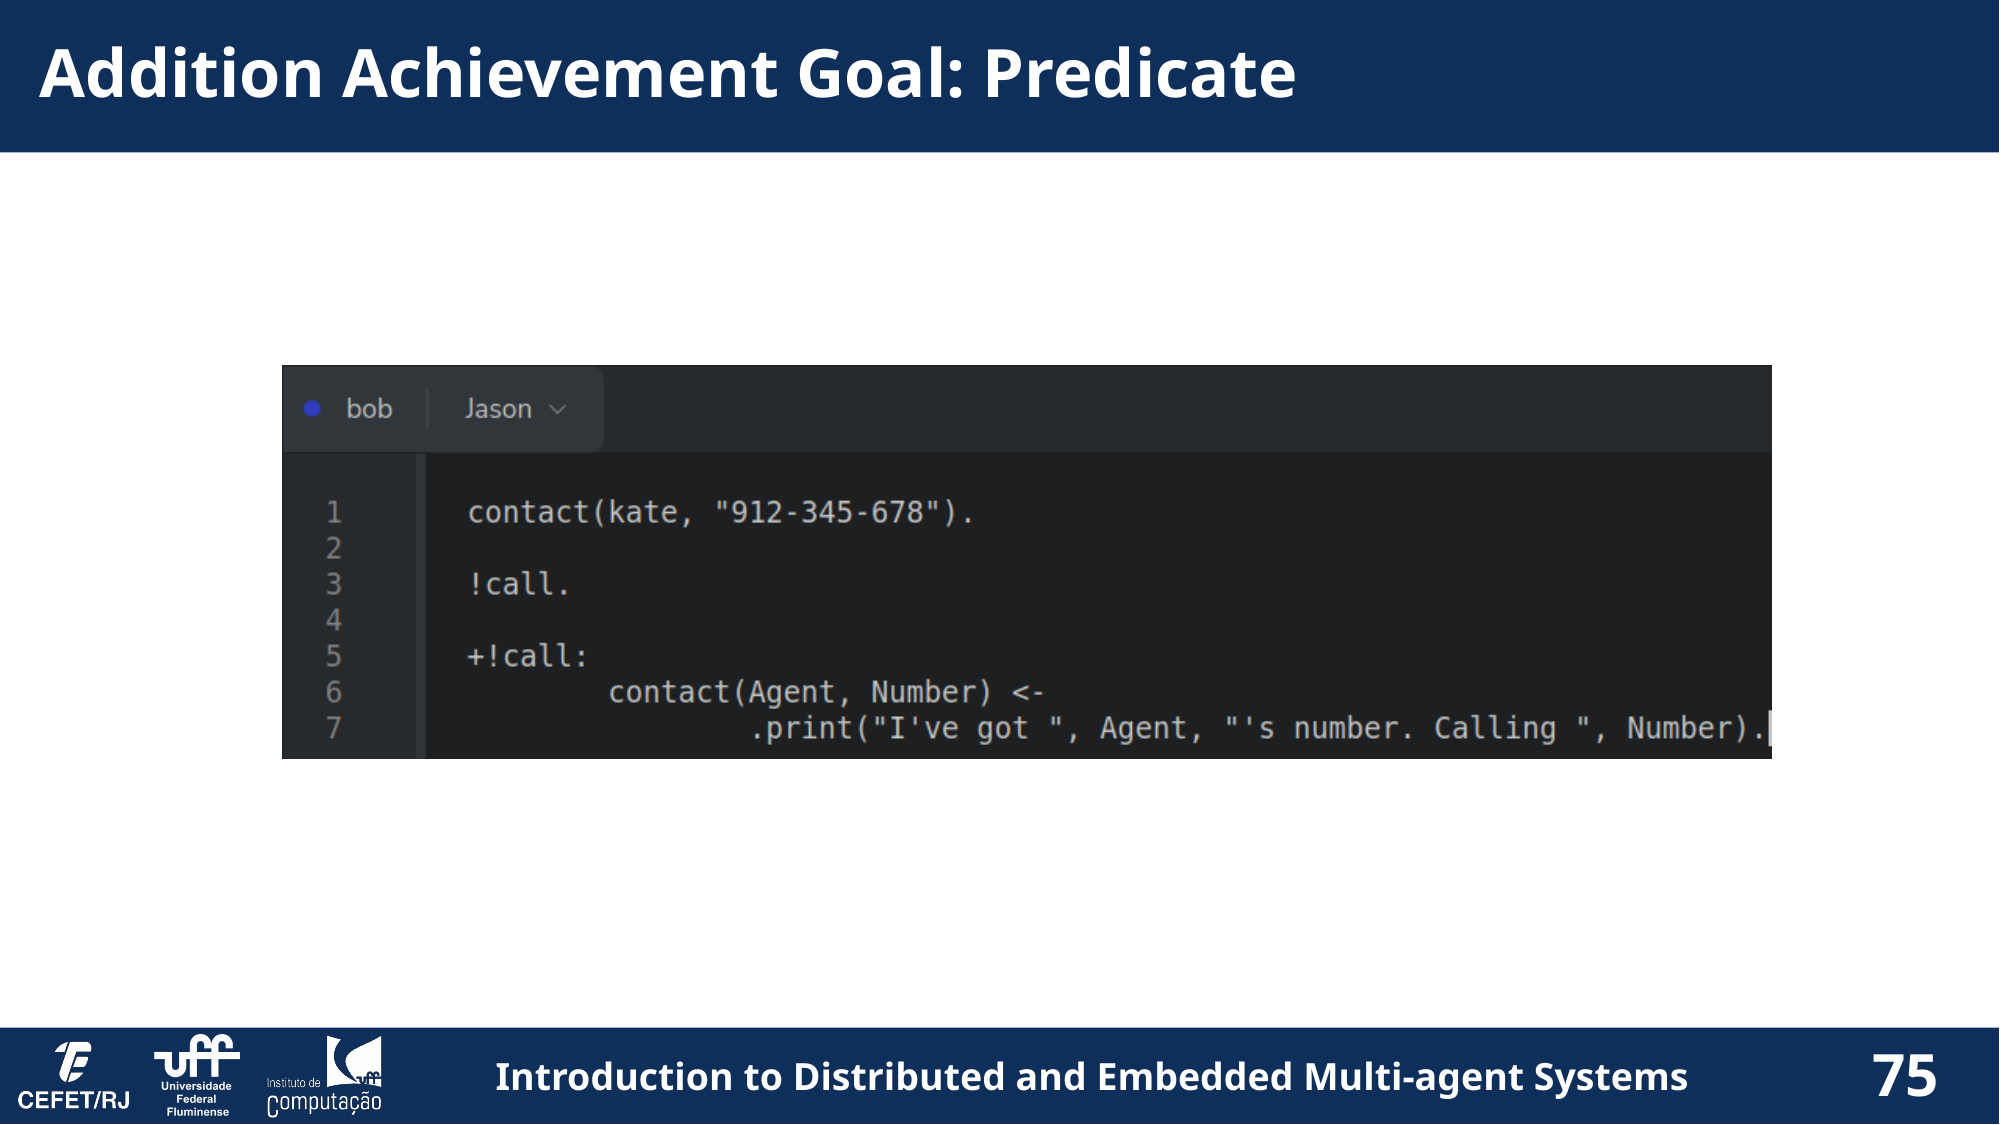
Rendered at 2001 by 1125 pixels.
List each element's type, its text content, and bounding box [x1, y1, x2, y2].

picture [282, 365, 1772, 759]
picture [153, 1033, 241, 1121]
picture [18, 1021, 129, 1125]
picture [265, 1033, 383, 1118]
text_box Addition Achievement Goal: Predicate [25, 23, 1999, 119]
